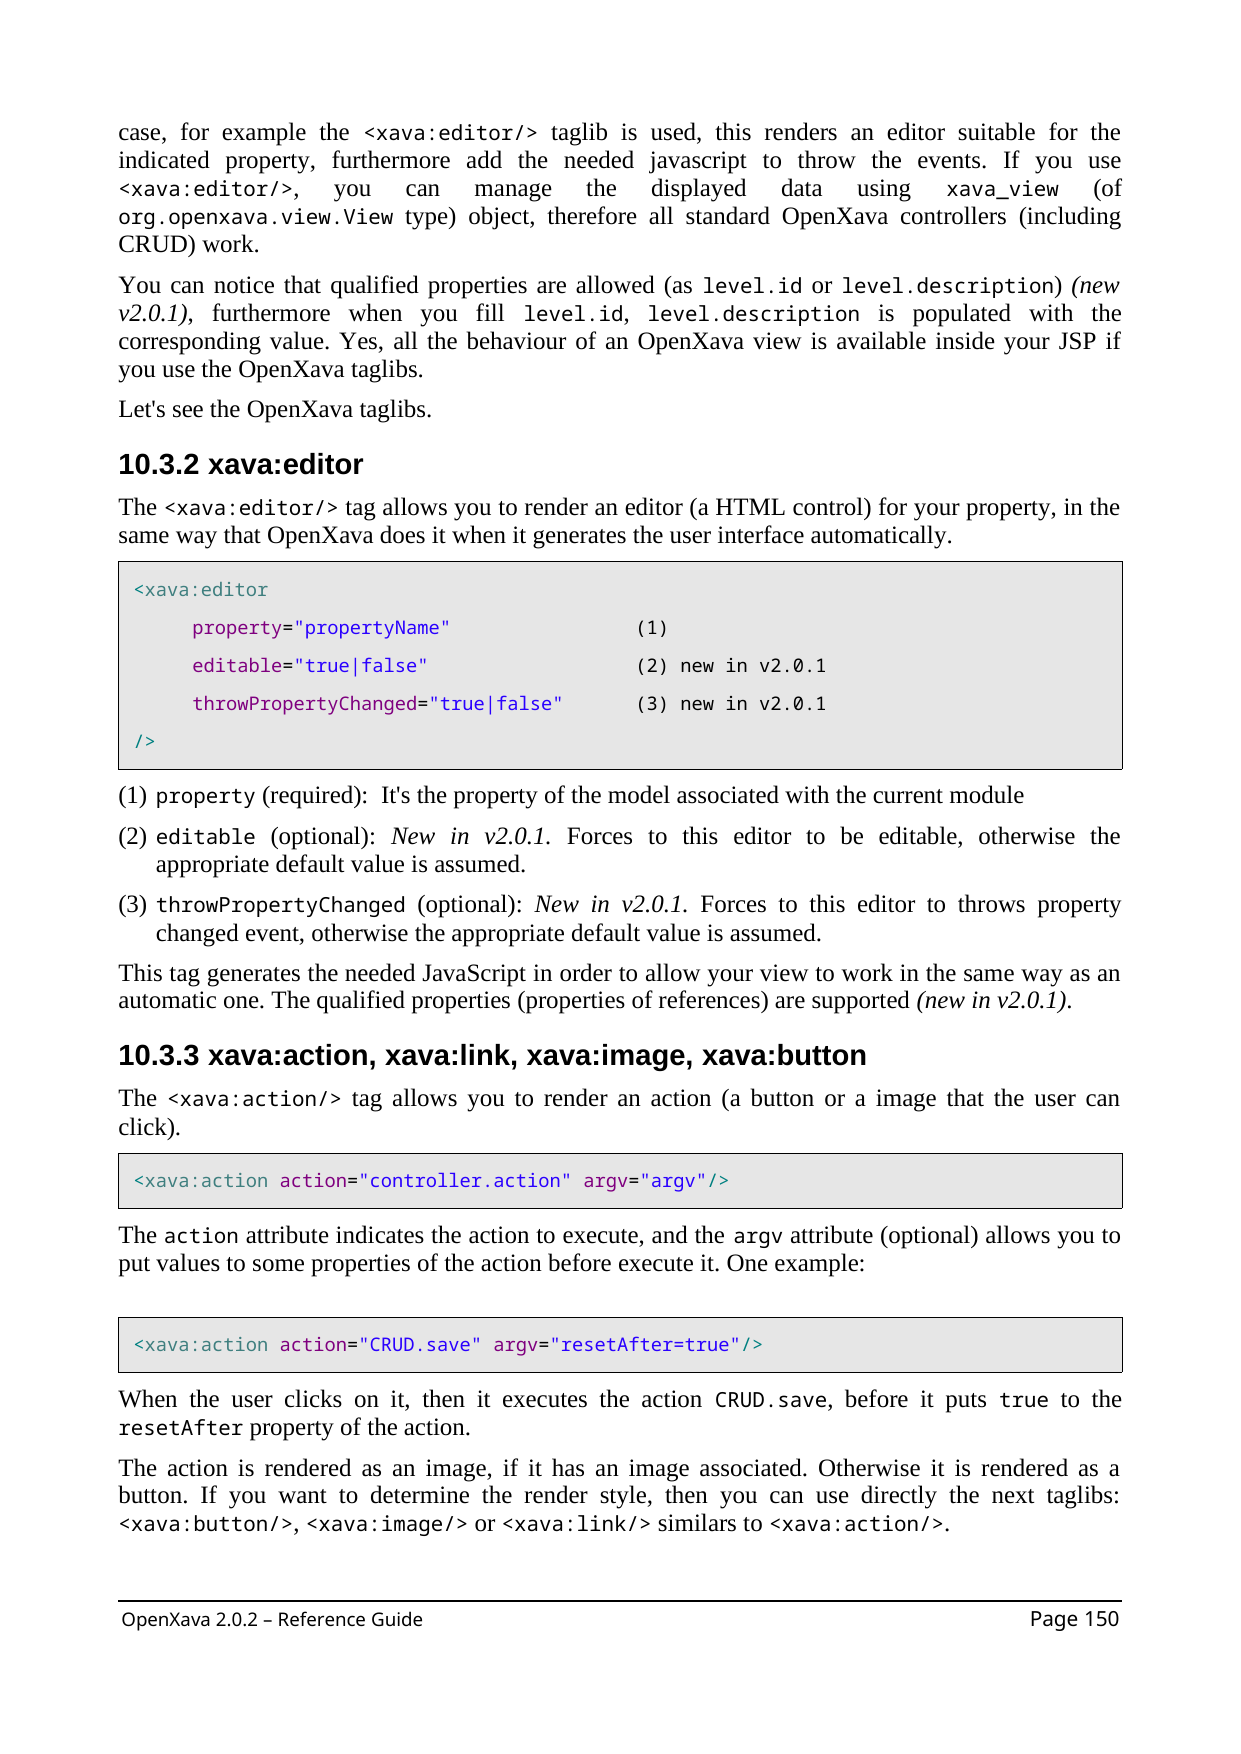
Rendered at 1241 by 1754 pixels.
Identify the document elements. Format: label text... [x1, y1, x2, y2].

text editable="true|false" (2) new in v2.0.1 [119, 637, 1122, 676]
text <xava:editor [119, 562, 1122, 599]
text property="propertyName" (1) [119, 599, 1122, 637]
text /> [119, 713, 1122, 769]
text <xava:action action="CRUD.save" argv="resetAfter=true"/> [119, 1318, 1122, 1372]
list throwPropertyChanged (optional): New in v2.0.1. Forces to this editor to throws property changed event, otherwise the appropriate default value is assumed. [118, 891, 1122, 946]
text The action is rendered as an image, if it has an image associated. Otherwise it is rendered as a button. If you want to determine the render style, then you can use directly the next taglibs: <xava:button/>, <xava:image/> or <xava:link/> similars to <xava:action/>. [118, 1454, 1122, 1537]
text case, for example the <xava:editor/> taglib is used, this renders an editor suitable for the indicated property, furthermore add the needed javascript to throw the events. If you use <xava:editor/>, you can manage the displayed data using xava_view (of org.openxava.view.View type) object, therefore all standard OpenXava controllers (including CRUD) work. [118, 118, 1122, 258]
text The <xava:action/> tag allows you to render an action (a button or a image that the user can click). [118, 1084, 1122, 1141]
subtitle xava:action, xava:link, xava:image, xava:button [118, 1039, 1122, 1072]
list property (required): It's the property of the model associated with the current module [118, 781, 1122, 809]
text The <xava:editor/> tag allows you to render an editor (a HTML control) for your property, in the same way that OpenXava does it when it generates the user interface automatically. [118, 493, 1122, 549]
subtitle xava:editor [118, 448, 1122, 481]
text <xava:action action="controller.action" argv="argv"/> [119, 1154, 1122, 1208]
text This tag generates the needed JavaScript in order to allow your view to work in the same way as an automatic one. The qualified properties (properties of references) are supported (new in v2.0.1). [118, 959, 1122, 1014]
list editable (optional): New in v2.0.1. Forces to this editor to be editable, otherwise the appropriate default value is assumed. [118, 822, 1122, 878]
text When the user clicks on it, then it executes the action CRUD.save, before it puts true to the resetAfter property of the action. [118, 1385, 1122, 1441]
text Let's see the OpenXava taglibs. [118, 395, 1122, 423]
text You can notice that qualified properties are allowed (as level.id or level.description) (new v2.0.1), furthermore when you fill level.id, level.description is populated with the corresponding value. Yes, all the behaviour of an OpenXava view is available inside your JSP if you use the OpenXava taglibs. [118, 271, 1122, 383]
text throwPropertyChanged="true|false" (3) new in v2.0.1 [119, 676, 1122, 713]
text The action attribute indicates the action to execute, and the argv attribute (optional) allows you to put values to some properties of the action before execute it. One example: [118, 1221, 1122, 1277]
